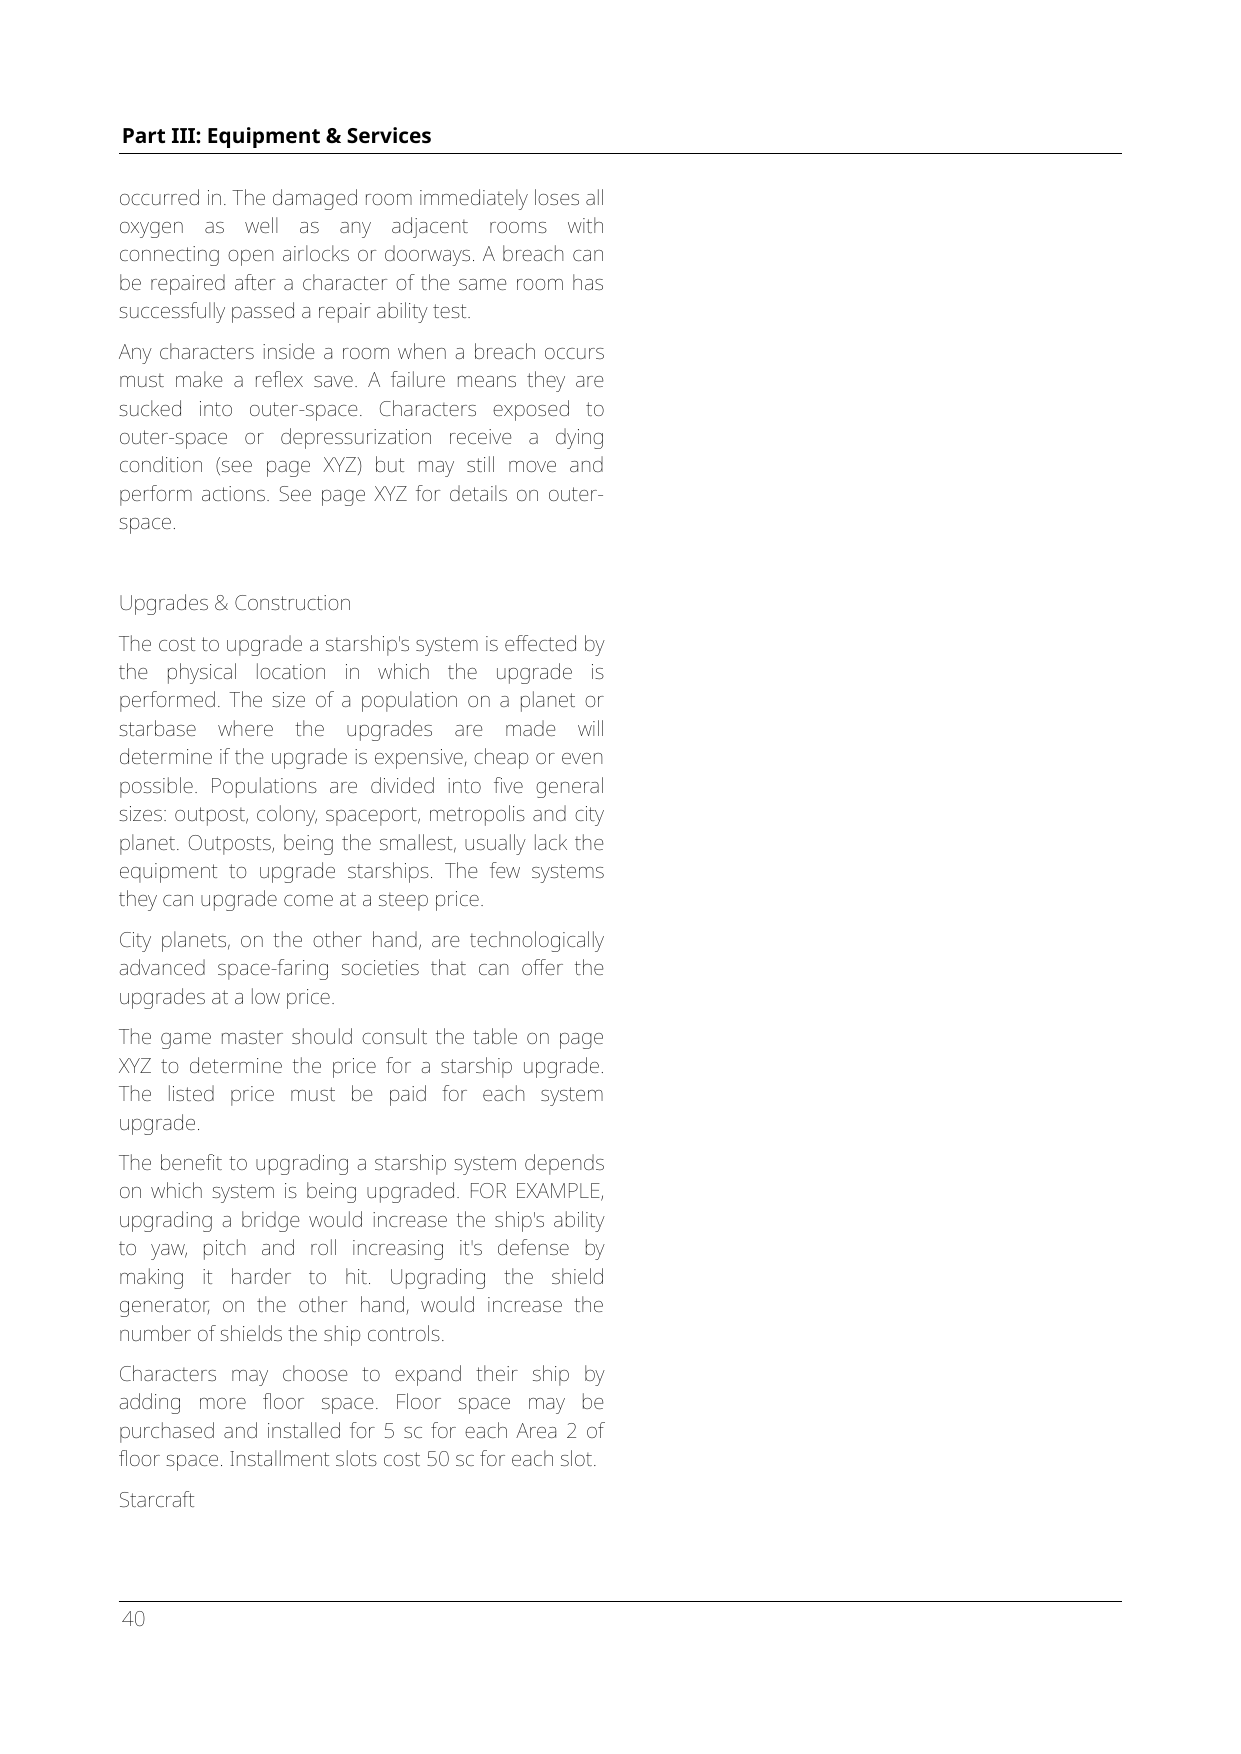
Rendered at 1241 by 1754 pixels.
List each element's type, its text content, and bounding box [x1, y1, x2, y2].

text Characters may choose to expand their ship by adding more floor space. Floor space may be purchased and installed for 5 sc for each Area 2 of floor space. Installment slots cost 50 sc for each slot. [118, 1359, 605, 1473]
text The benefit to upgrading a starship system depends on which system is being upgraded. FOR EXAMPLE, upgrading a bridge would increase the ship's ability to yaw, pitch and roll increasing it's defense by making it harder to hit. Upgrading the shield generator, on the other hand, would increase the number of shields the ship controls. [118, 1148, 605, 1347]
text The cost to upgrade a starship's system is effected by the physical location in which the upgrade is performed. The size of a population on a planet or starbase where the upgrades are made will determine if the upgrade is expensive, cheap or even possible. Populations are divided into five general sizes: outpost, colony, spaceport, metropolis and city planet. Outposts, being the smallest, usually lack the equipment to upgrade starships. The few systems they can upgrade come at a steep price. [118, 629, 605, 913]
text Any characters inside a room when a breach occurs must make a reflex save. A failure means they are sucked into outer-space. Characters exposed to outer-space or depressurization receive a dying condition (see page XYZ) but may still move and perform actions. See page XYZ for details on outer-space. [118, 337, 605, 536]
text Upgrades & Construction [118, 588, 605, 617]
text occurred in. The damaged room immediately loses all oxygen as well as any adjacent rooms with connecting open airlocks or doorways. A breach can be repaired after a character of the same room has successfully passed a repair ability test. [118, 183, 605, 325]
text The game master should consult the table on page XYZ to determine the price for a starship upgrade. The listed price must be paid for each system upgrade. [118, 1022, 605, 1136]
text Starcraft [118, 1485, 605, 1513]
text City planets, on the other hand, are technologically advanced space-faring societies that can offer the upgrades at a low price. [118, 925, 605, 1010]
